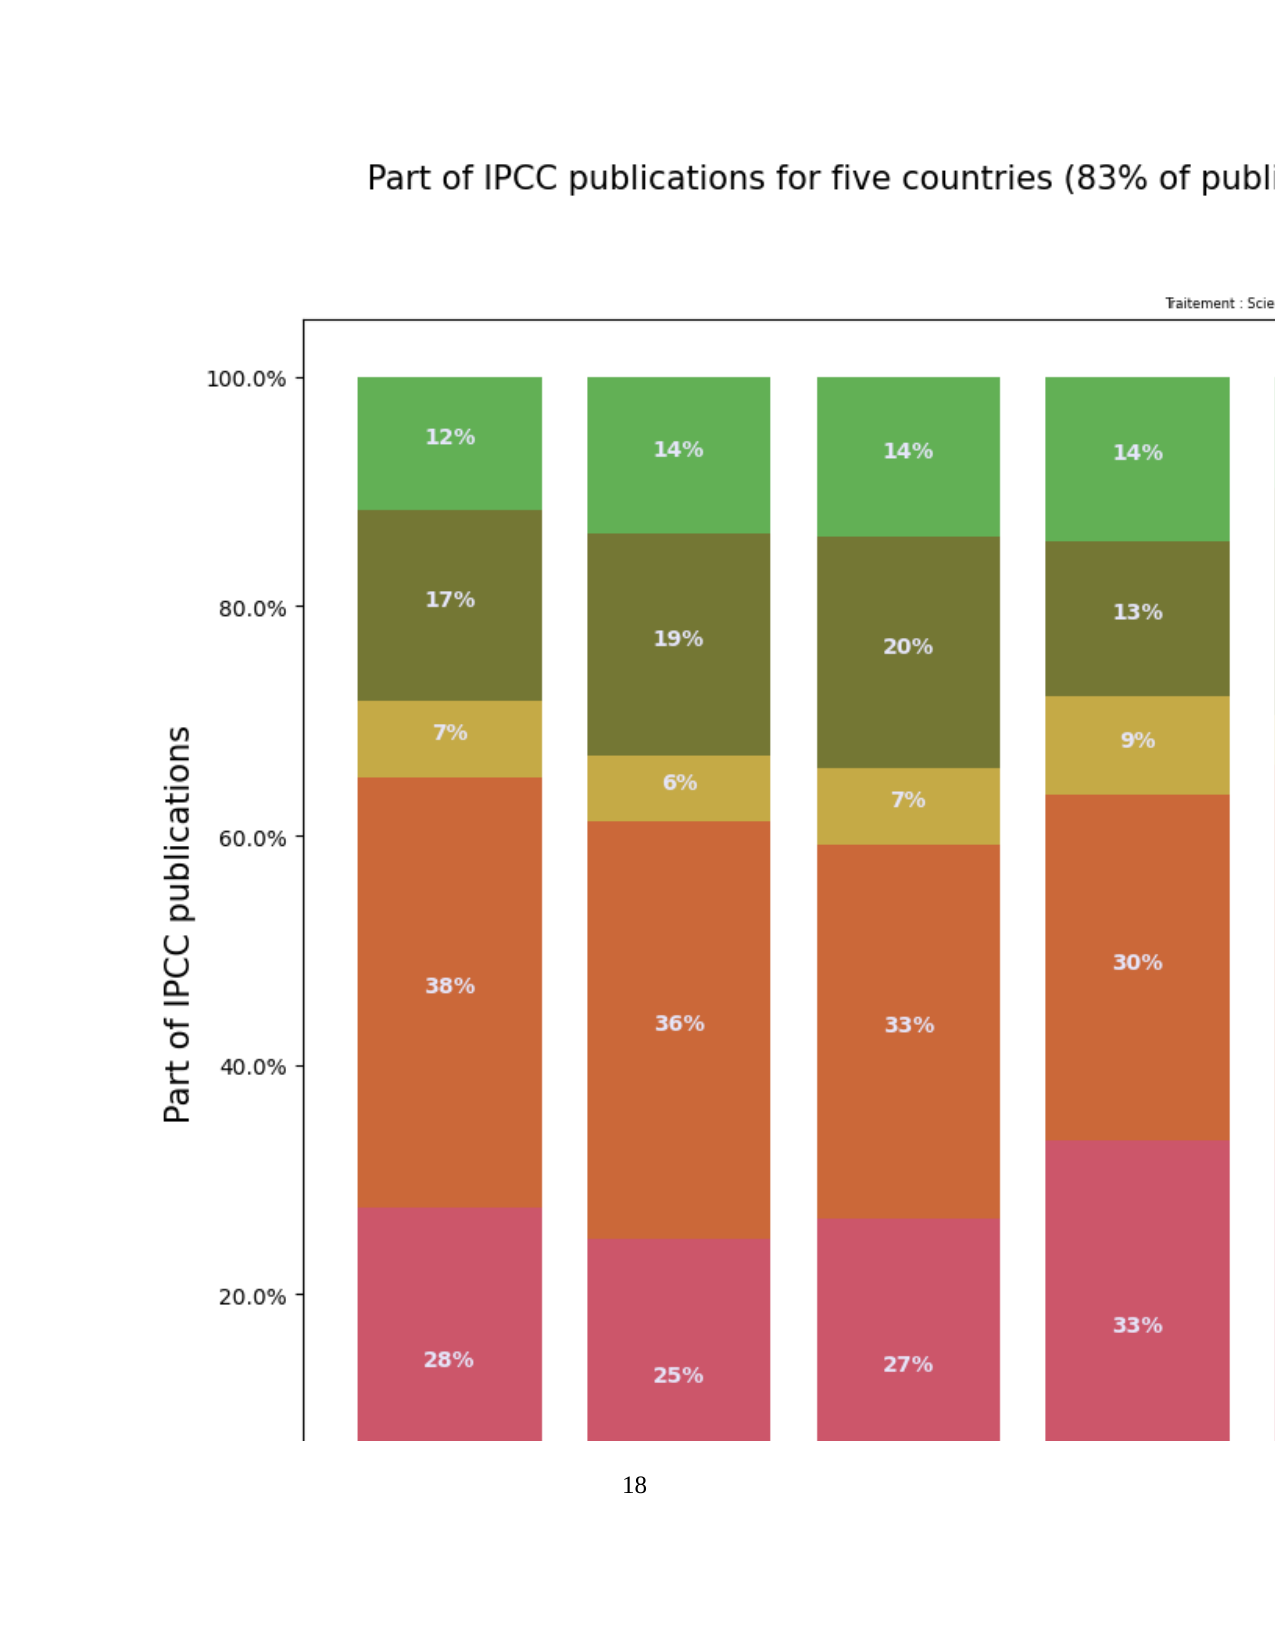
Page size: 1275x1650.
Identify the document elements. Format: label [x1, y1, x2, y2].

picture [150, 150, 1275, 1441]
